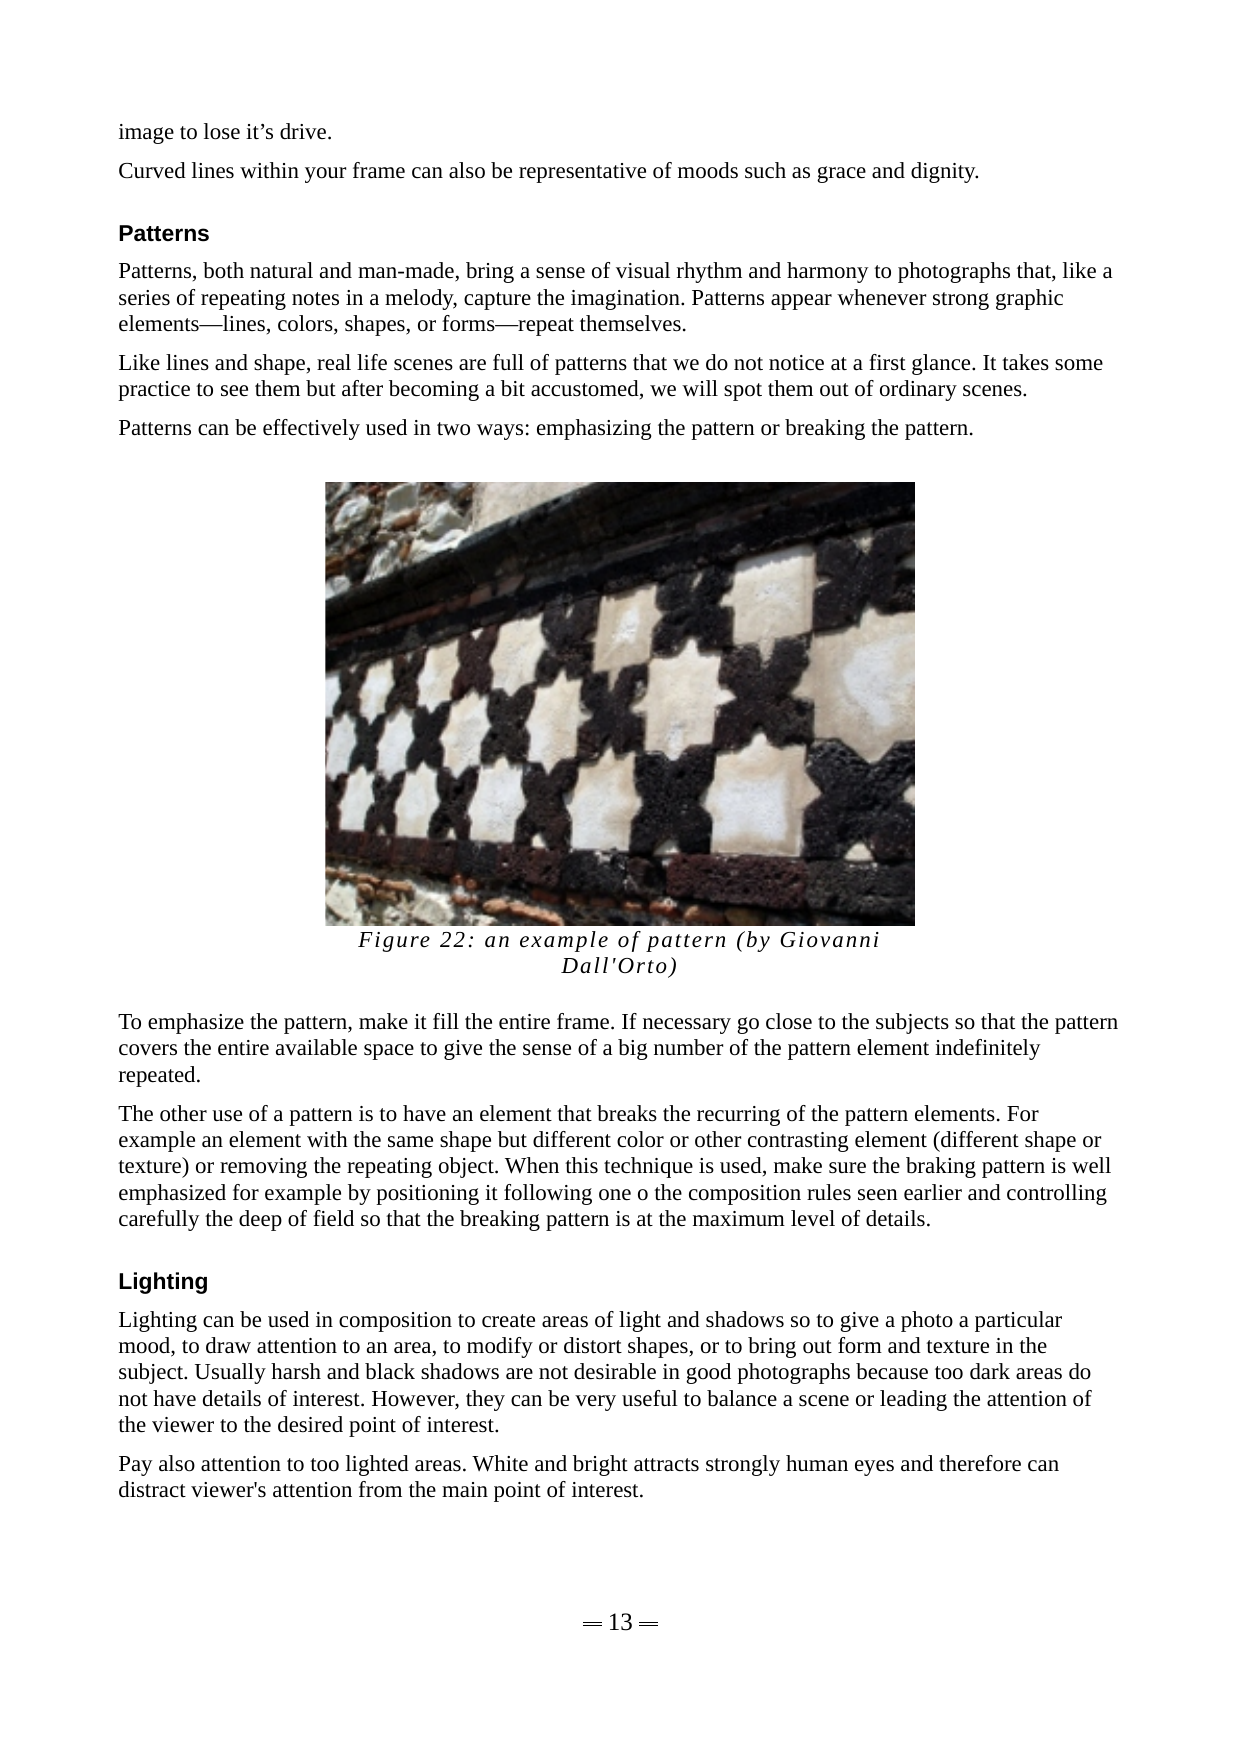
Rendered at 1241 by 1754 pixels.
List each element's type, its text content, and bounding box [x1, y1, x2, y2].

text Pay also attention to too lighted areas. White and bright attracts strongly human eyes and therefore can distract viewer's attention from the main point of interest. [118, 1450, 1122, 1503]
text Curved lines within your frame can also be representative of moods such as grace and dignity. [118, 157, 1122, 183]
text Patterns, both natural and man-made, bring a sense of visual rhythm and harmony to photographs that, like a series of repeating notes in a melody, capture the imagination. Patterns appear whenever strong graphic elements—lines, colors, shapes, or forms—repeat themselves. [118, 258, 1122, 337]
text image to lose it’s drive. [118, 118, 1122, 144]
text Patterns can be effectively used in two ways: emphasizing the pattern or breaking the pattern. [118, 414, 1122, 441]
text The other use of a pattern is to have an element that breaks the recurring of the pattern elements. For example an element with the same shape but different color or other contrasting element (different shape or texture) or removing the repeating object. When this technique is used, make sure the braking pattern is well emphasized for example by positioning it following one o the composition rules seen earlier and controlling carefully the deep of field so that the breaking pattern is at the maximum level of details. [118, 1100, 1122, 1231]
text To emphasize the pattern, make it fill the entire frame. If necessary go close to the subjects so that the pattern covers the entire available space to give the sense of a big number of the pattern element indefinitely repeated. [118, 453, 1122, 1087]
text Like lines and shape, real life scenes are full of patterns that we do not notice at a first glance. It takes some practice to see them but after becoming a bit accustomed, we will spot them out of ordinary scenes. [118, 349, 1122, 402]
text Lighting can be used in composition to create areas of light and shadows so to give a photo a particular mood, to draw attention to an area, to modify or distort shapes, or to bring out form and texture in the subject. Usually harsh and black shadows are not desirable in good photographs because too dark areas do not have details of interest. However, they can be very useful to balance a scene or leading the attention of the viewer to the desired point of interest. [118, 1306, 1122, 1437]
picture [325, 482, 915, 926]
subtitle Lighting [118, 1268, 1122, 1294]
subtitle Patterns [118, 219, 1122, 246]
text Figure 22: an example of pattern (by Giovanni Dall'Orto) [296, 926, 944, 979]
